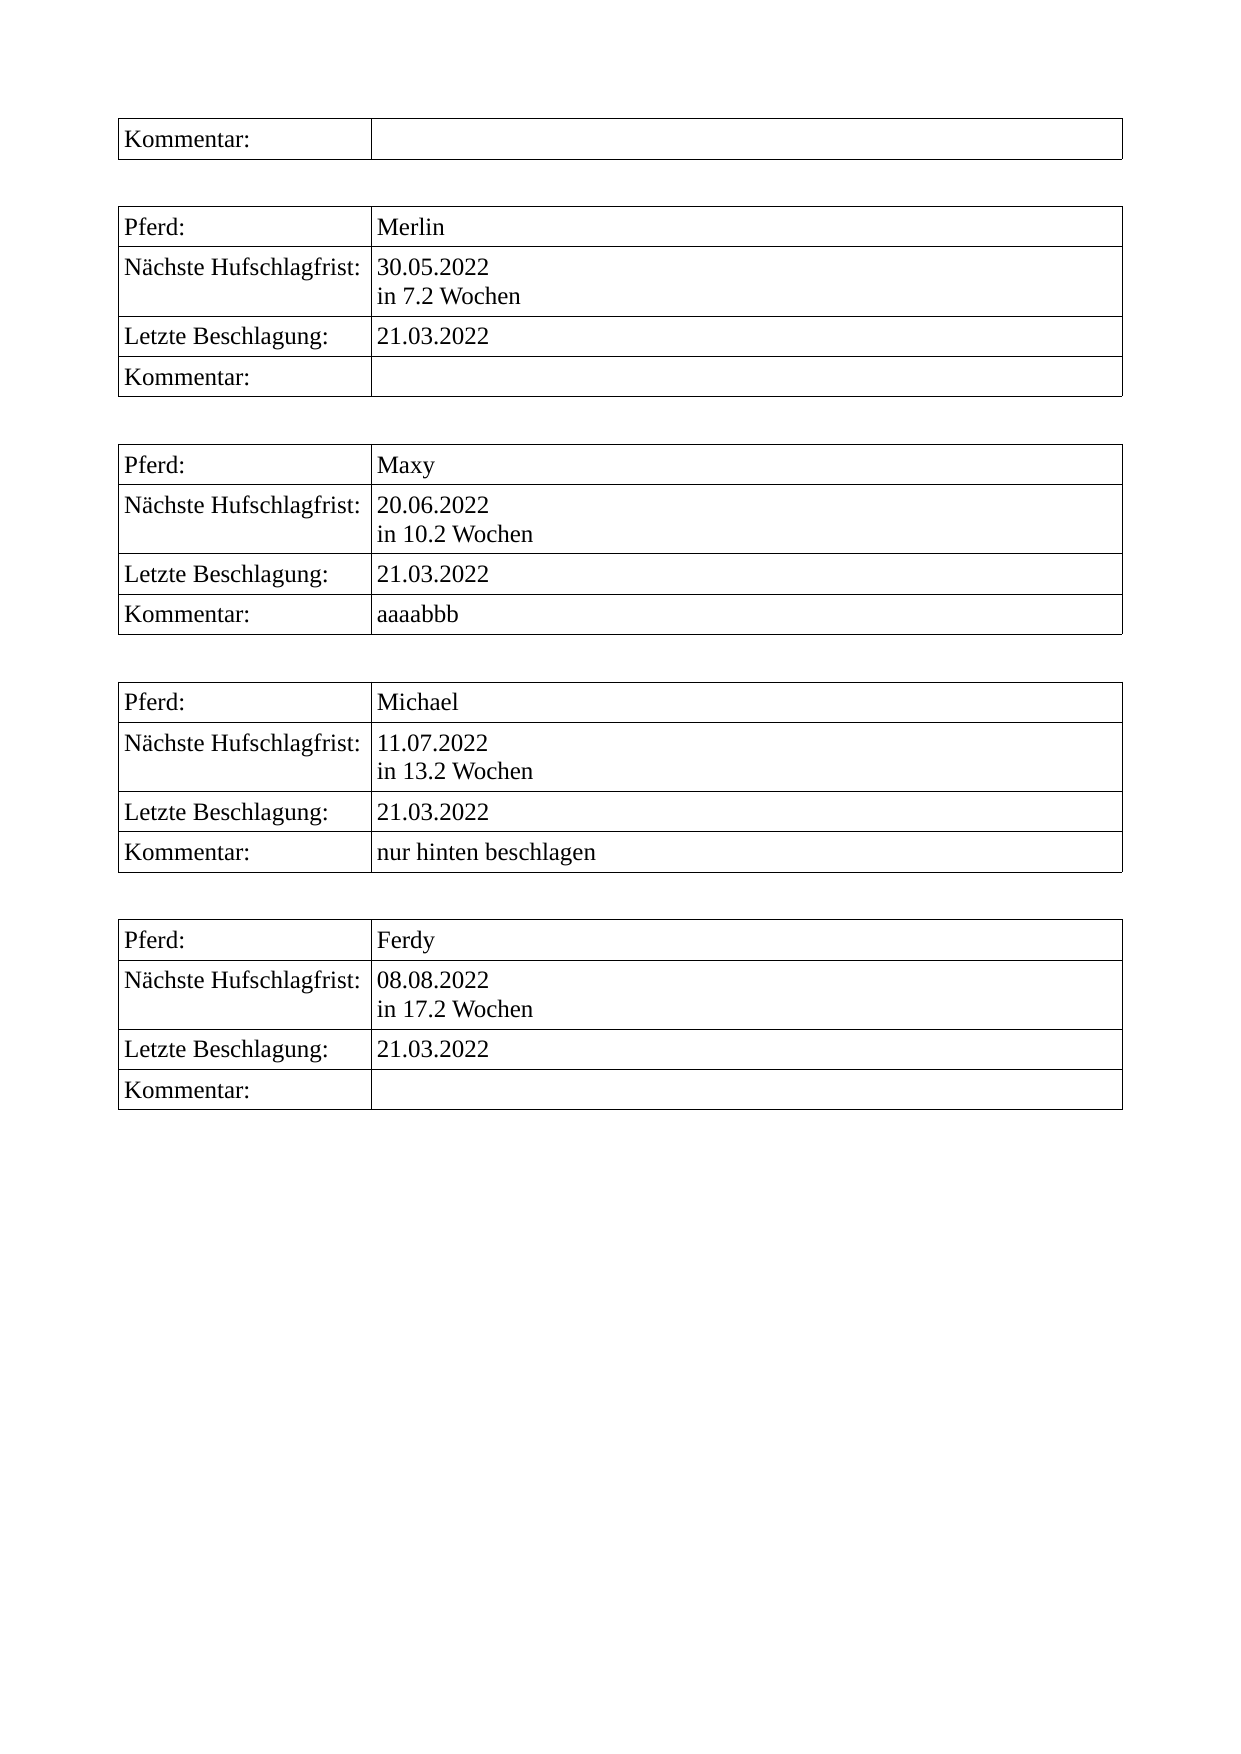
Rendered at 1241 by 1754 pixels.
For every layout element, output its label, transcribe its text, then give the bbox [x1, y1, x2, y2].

table_cell Nächste Hufschlagfrist: [119, 247, 371, 316]
table_cell Kommentar: [119, 595, 371, 634]
table_header Pferd: [119, 683, 371, 722]
table_cell [372, 1070, 1122, 1109]
table_cell 08.08.2022 in 17.2 Wochen [372, 961, 1122, 1029]
table_cell Nächste Hufschlagfrist: [119, 723, 371, 791]
table_cell [372, 119, 1122, 158]
table_header Pferd: [119, 920, 371, 959]
table_cell 30.05.2022 in 7.2 Wochen [372, 247, 1122, 316]
table_cell nur hinten beschlagen [372, 832, 1122, 872]
table_header Merlin [372, 207, 1122, 246]
table_cell Nächste Hufschlagfrist: [119, 961, 371, 1029]
table_header Michael [372, 683, 1122, 722]
table_cell Nächste Hufschlagfrist: [119, 485, 371, 553]
table_cell Kommentar: [119, 1070, 371, 1109]
table_cell Kommentar: [119, 832, 371, 872]
table_cell Letzte Beschlagung: [119, 554, 371, 593]
table_header Pferd: [119, 445, 371, 484]
table_cell 21.03.2022 [372, 317, 1122, 356]
table_cell Letzte Beschlagung: [119, 792, 371, 831]
table_cell Kommentar: [119, 357, 371, 396]
table_cell aaaabbb [372, 595, 1122, 634]
table_header Ferdy [372, 920, 1122, 959]
table_cell 20.06.2022 in 10.2 Wochen [372, 485, 1122, 553]
table_header Maxy [372, 445, 1122, 484]
table_cell [372, 357, 1122, 396]
table_cell Kommentar: [119, 119, 371, 158]
table_cell 21.03.2022 [372, 1030, 1122, 1069]
table_cell 21.03.2022 [372, 792, 1122, 831]
table_header Pferd: [119, 207, 371, 246]
table_cell 11.07.2022 in 13.2 Wochen [372, 723, 1122, 791]
table_cell Letzte Beschlagung: [119, 1030, 371, 1069]
table_cell 21.03.2022 [372, 554, 1122, 593]
table_cell Letzte Beschlagung: [119, 317, 371, 356]
